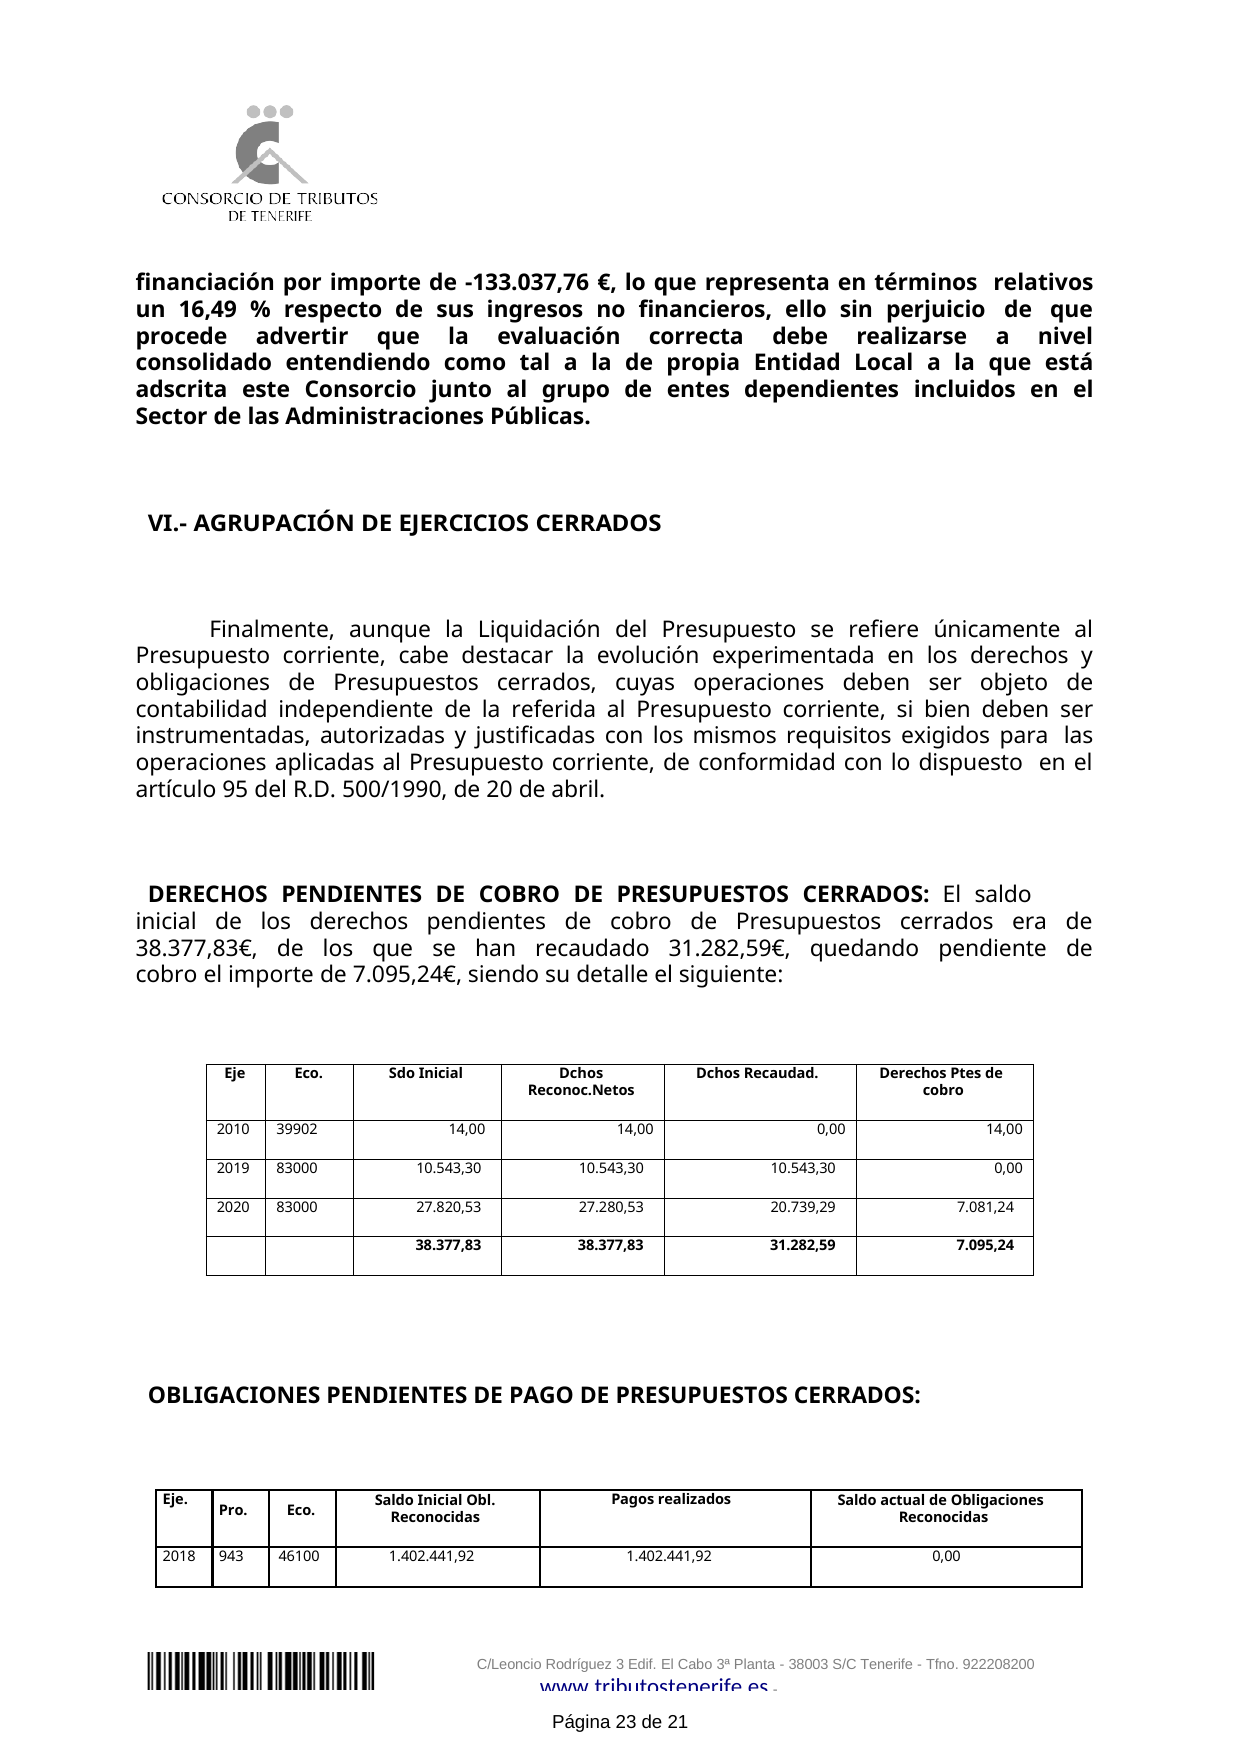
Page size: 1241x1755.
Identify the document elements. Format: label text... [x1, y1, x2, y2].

table_cell 39902 [266, 1121, 353, 1158]
table_cell 83000 [266, 1199, 353, 1236]
table_cell 14,00 [354, 1121, 501, 1158]
table_cell 2020 [207, 1199, 265, 1236]
table_cell [266, 1237, 353, 1275]
table_cell 10.543,30 [502, 1160, 664, 1197]
text VI.- AGRUPACIÓN DE EJERCICIOS CERRADOS [148, 507, 1105, 539]
table_header Derechos Ptes de cobro [857, 1065, 1033, 1120]
table_cell 10.543,30 [354, 1160, 501, 1197]
table_cell 2010 [207, 1121, 265, 1158]
table_cell 943 [214, 1548, 268, 1586]
table_cell 27.280,53 [502, 1199, 664, 1236]
text inicial de los derechos pendientes de cobro de Presupuestos cerrados era de 38.377,83€, de los que se han recaudado 31.282,59€, quedando pendiente de cobro el importe de 7.095,24€, siendo su detalle el siguiente: [135, 908, 1093, 988]
table_cell [207, 1237, 265, 1275]
table_header Saldo Inicial Obl. Reconocidas [337, 1491, 539, 1546]
table_cell 14,00 [502, 1121, 664, 1158]
table_cell 10.543,30 [665, 1160, 856, 1197]
text Finalmente, aunque la Liquidación del Presupuesto se refiere únicamente al Presupuesto corriente, cabe destacar la evolución experimentada en los derechos y obligaciones de Presupuestos cerrados, cuyas operaciones deben ser objeto de contabilidad independiente de la referida al Presupuesto corriente, si bien deben ser instrumentadas, autorizadas y justificadas con los mismos requisitos exigidos para las operaciones aplicadas al Presupuesto corriente, de conformidad con lo dispuesto en el artículo 95 del R.D. 500/1990, de 20 de abril. [135, 616, 1093, 803]
table_header Pagos realizados [541, 1491, 810, 1546]
table_cell 27.820,53 [354, 1199, 501, 1236]
table_header Sdo Inicial [354, 1065, 501, 1120]
table_header Eje. [157, 1491, 211, 1546]
table_cell 0,00 [812, 1548, 1081, 1586]
table_header Dchos Recaudad. [665, 1065, 856, 1120]
table_cell 20.739,29 [665, 1199, 856, 1236]
table_cell 2018 [157, 1548, 211, 1586]
text financiación por importe de -133.037,76 €, lo que representa en términos relativos un 16,49 % respecto de sus ingresos no financieros, ello sin perjuicio de que procede advertir que la evaluación correcta debe realizarse a nivel consolidado entendiendo como tal a la de propia Entidad Local a la que está adscrita este Consorcio junto al grupo de entes dependientes incluidos en el Sector de las Administraciones Públicas. [135, 269, 1093, 429]
table_cell 1.402.441,92 [337, 1548, 539, 1586]
table_cell 2019 [207, 1160, 265, 1197]
table_header Eco. [266, 1065, 353, 1120]
table_cell 7.081,24 [857, 1199, 1033, 1236]
table_cell 31.282,59 [665, 1237, 856, 1275]
table_header Dchos Reconoc.Netos [502, 1065, 664, 1120]
text DERECHOS PENDIENTES DE COBRO DE PRESUPUESTOS CERRADOS: El saldo [148, 881, 1105, 907]
text OBLIGACIONES PENDIENTES DE PAGO DE PRESUPUESTOS CERRADOS: [148, 1379, 1105, 1410]
table_cell 7.095,24 [857, 1237, 1033, 1275]
table_cell 0,00 [857, 1160, 1033, 1197]
table_cell 1.402.441,92 [541, 1548, 810, 1586]
table_cell 14,00 [857, 1121, 1033, 1158]
table_header Pro. [214, 1491, 268, 1546]
table_cell 0,00 [665, 1121, 856, 1158]
table_cell 46100 [270, 1548, 335, 1586]
table_cell 38.377,83 [502, 1237, 664, 1275]
table_header Eco. [270, 1491, 335, 1546]
table_header Saldo actual de Obligaciones Reconocidas [812, 1491, 1081, 1546]
table_cell 38.377,83 [354, 1237, 501, 1275]
table_header Eje [207, 1065, 265, 1120]
table_cell 83000 [266, 1160, 353, 1197]
